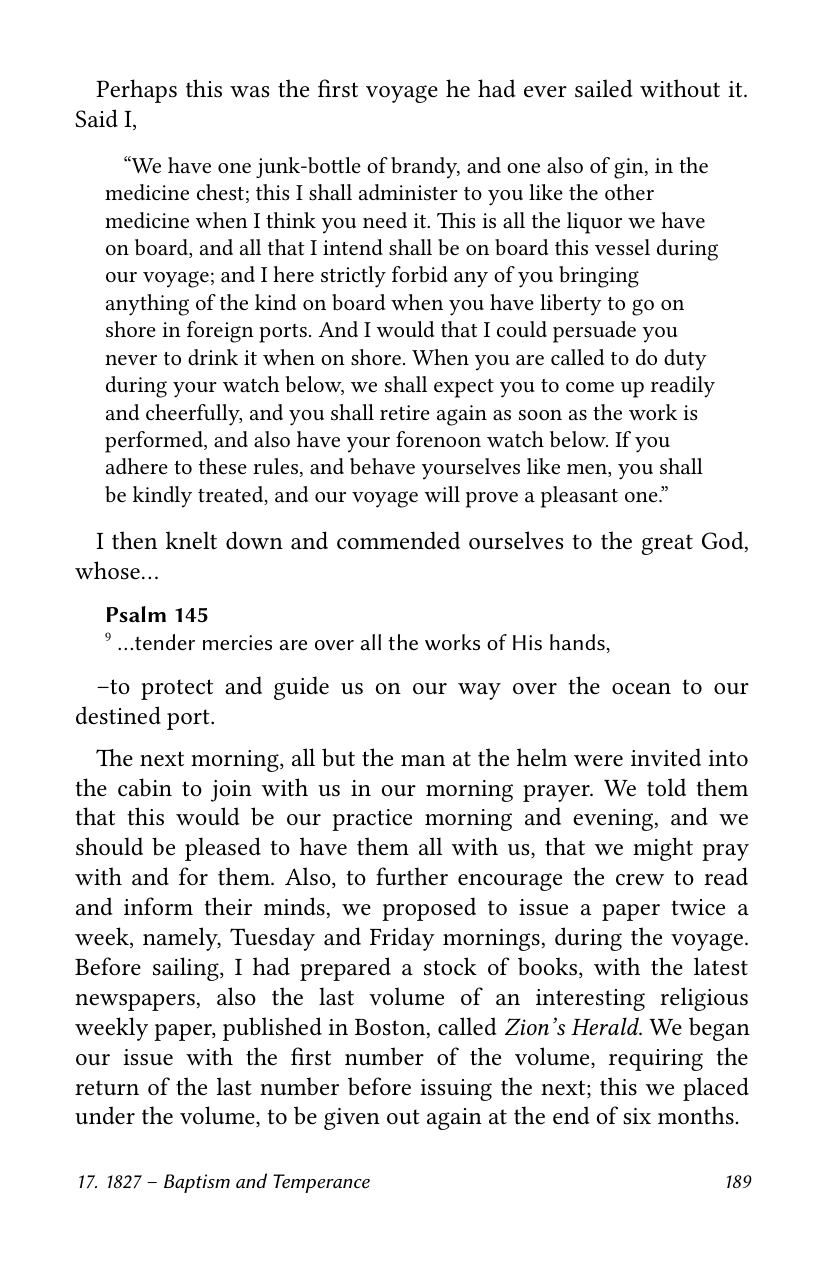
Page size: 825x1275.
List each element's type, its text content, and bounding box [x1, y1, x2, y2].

text –to protect and guide us on our way over the ocean to our destined port. [75, 672, 750, 730]
text 9 ...tender mercies are over all the works of His hands, [105, 629, 720, 656]
text Perhaps this was the first voyage he had ever sailed without it. Said I, [75, 75, 750, 133]
text The next morning, all but the man at the helm were invited into the cabin to join with us in our morning prayer. We told them that this would be our practice morning and evening, and we should be pleased to have them all with us, that we might pray with and for them. Also, to further encourage the crew to read and inform their minds, we proposed to issue a paper twice a week, namely, Tuesday and Friday mornings, during the voyage. Before sailing, I had prepared a stock of books, with the latest newspapers, also the last volume of an interesting religious weekly paper, published in Boston, called Zion’s Herald. We began our issue with the first number of the volume, requiring the return of the last number before issuing the next; this we placed under the volume, to be given out again at the end of six months. [75, 744, 750, 1131]
text “We have one junk-bottle of brandy, and one also of gin, in the medicine chest; this I shall administer to you like the other medicine when I think you need it. This is all the liquor we have on board, and all that I intend shall be on board this vessel during our voyage; and I here strictly forbid any of you bringing anything of the kind on board when you have liberty to go on shore in foreign ports. And I would that I could persuade you never to drink it when on shore. When you are called to do duty during your watch below, we shall expect you to come up readily and cheerfully, and you shall retire again as soon as the work is performed, and also have your forenoon watch below. If you adhere to these rules, and behave yourselves like men, you shall be kindly treated, and our voyage will prove a pleasant one.” [105, 153, 720, 508]
text Psalm 145 [105, 602, 750, 628]
text I then knelt down and commended ourselves to the great God, whose… [75, 527, 750, 585]
